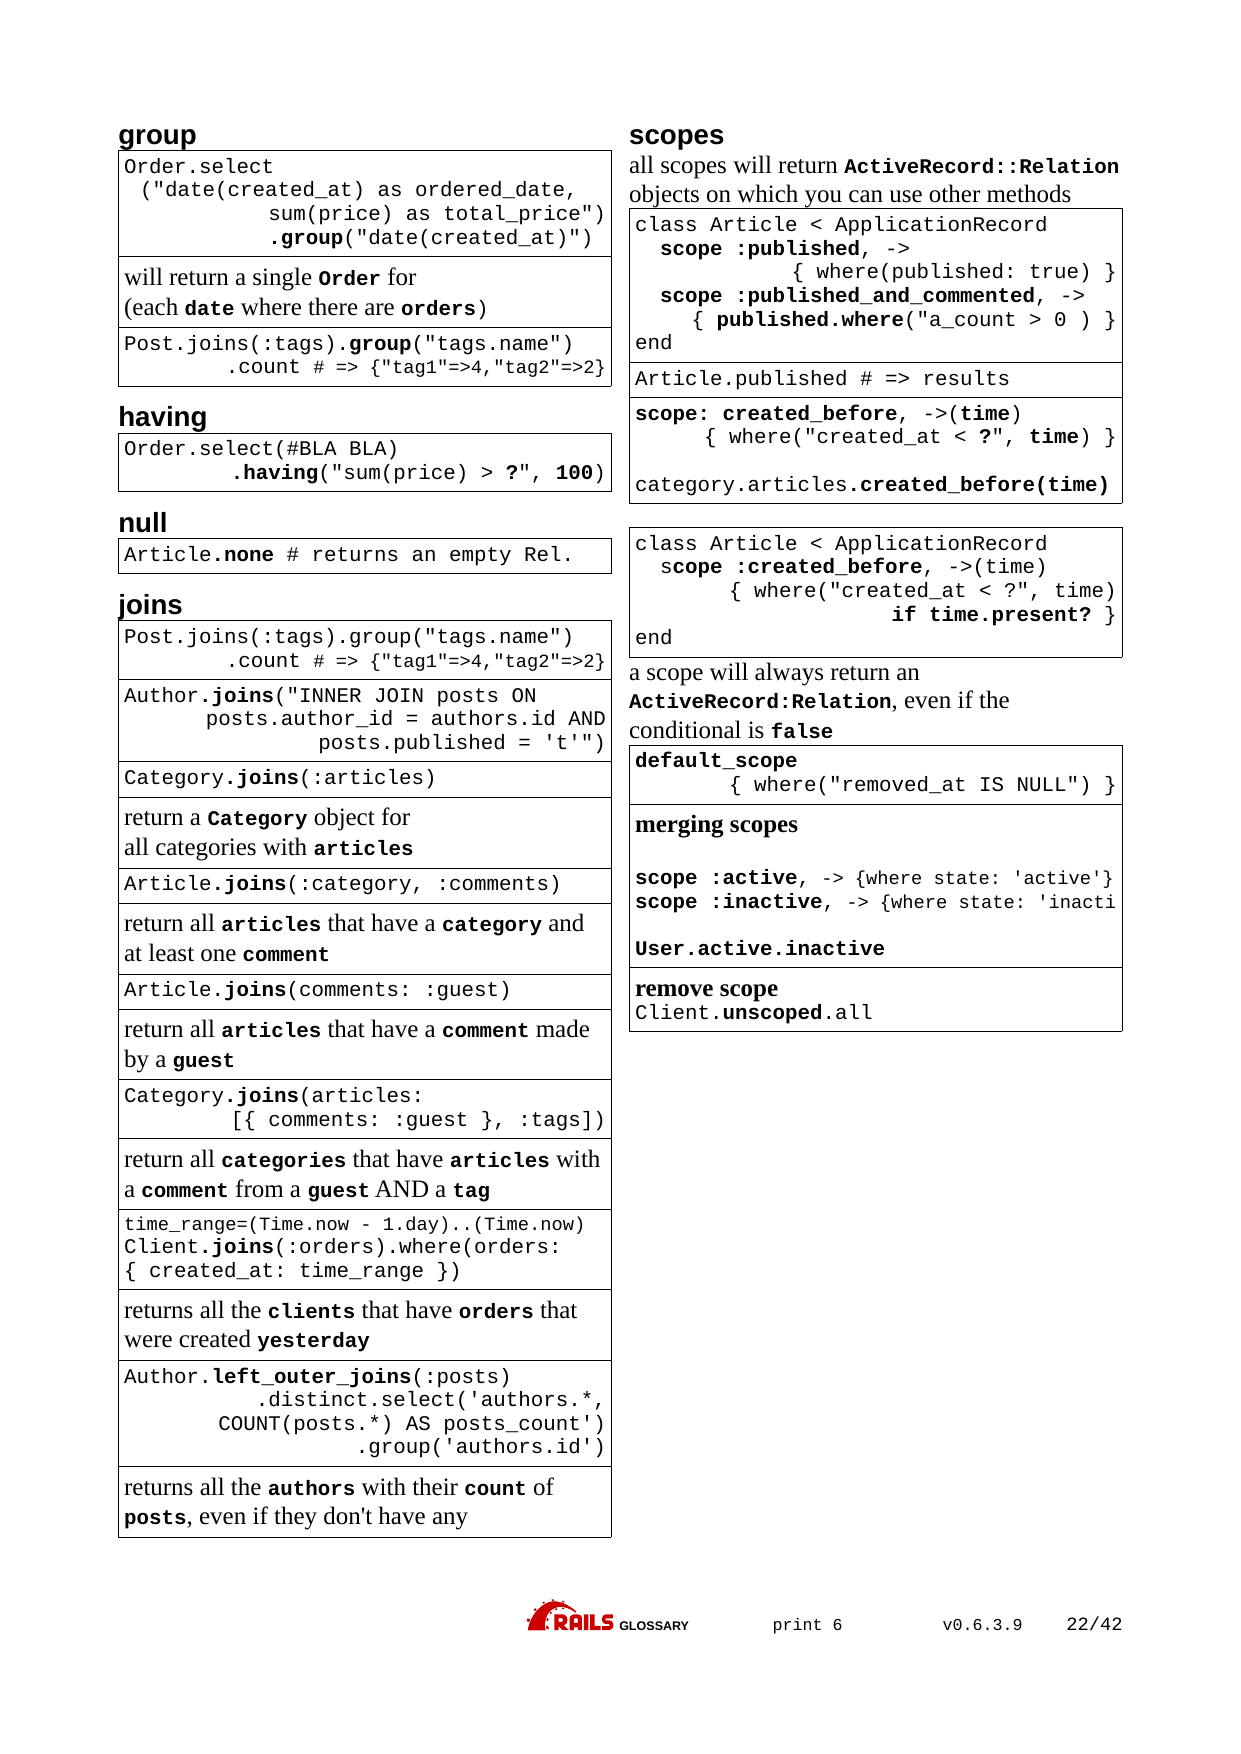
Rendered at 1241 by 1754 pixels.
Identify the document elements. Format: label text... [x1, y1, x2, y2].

table_header Article.none # returns an empty Rel. [119, 539, 611, 573]
table_cell return all articles that have a comment made by a guest [119, 1010, 611, 1079]
table_header class Article < ApplicationRecord scope :created_before, ->(time) { where("created_at < ?", time) if time.present? } end [630, 528, 1122, 657]
table_cell return all categories that have articles with a comment from a guest AND a tag [119, 1139, 611, 1209]
text all scopes will return ActiveRecord::Relation objects on which you can use other methods [629, 150, 1122, 208]
table_cell Article.published # => results [630, 363, 1122, 397]
subtitle null [118, 506, 611, 538]
table_header Order.select ("date(created_at) as ordered_date, sum(price) as total_price") .group("date(created_at)") [119, 151, 611, 256]
table_cell Article.joins(comments: :guest) [119, 975, 611, 1009]
table_cell Author.joins("INNER JOIN posts ON posts.author_id = authors.id AND posts.published = 't'") [119, 680, 611, 761]
table_cell return a Category object for all categories with articles [119, 798, 611, 867]
table_header Post.joins(:tags).group("tags.name") .count # => {"tag1"=>4,"tag2"=>2} [119, 621, 611, 679]
table_cell time_range=(Time.now - 1.day)..(Time.now) Client.joins(:orders).where(orders: { created_at: time_range }) [119, 1210, 611, 1289]
table_cell will return a single Order for (each date where there are orders) [119, 257, 611, 327]
table_cell Author.left_outer_joins(:posts) .distinct.select('authors.*, COUNT(posts.*) AS posts_count') .group('authors.id') [119, 1361, 611, 1466]
subtitle joins [118, 588, 611, 620]
table_cell scope: created_before, ->(time) { where("created_at < ?", time) } category.articles.created_before(time) [630, 398, 1122, 503]
table_header Article.joins(:category, :comments) [119, 869, 611, 903]
subtitle scopes [629, 118, 1122, 150]
table_cell Post.joins(:tags).group("tags.name") .count # => {"tag1"=>4,"tag2"=>2} [119, 328, 611, 386]
subtitle group [118, 118, 611, 150]
table_cell Category.joins(:articles) [119, 762, 611, 797]
table_header Order.select(#BLA BLA) .having("sum(price) > ?", 100) [119, 434, 611, 491]
table_cell Category.joins(articles: [{ comments: :guest }, :tags]) [119, 1080, 611, 1138]
table_header default_scope { where("removed_at IS NULL") } [630, 746, 1122, 803]
table_cell returns all the clients that have orders that were created yesterday [119, 1290, 611, 1360]
table_cell return all articles that have a category and at least one comment [119, 904, 611, 973]
text a scope will always return an ActiveRecord:Relation, even if the conditional is false [629, 658, 1122, 745]
table_cell remove scope Client.unscoped.all [630, 968, 1122, 1031]
table_header class Article < ApplicationRecord scope :published, -> { where(published: true) } scope :published_and_commented, -> { published.where("a_count > 0 ) } end [630, 209, 1122, 362]
table_header merging scopes scope :active, -> {where state: 'active'} scope :inactive, -> {where state: 'inacti User.active.inactive [630, 805, 1122, 967]
subtitle having [118, 401, 611, 432]
table_cell returns all the authors with their count of posts, even if they don't have any [119, 1467, 611, 1537]
